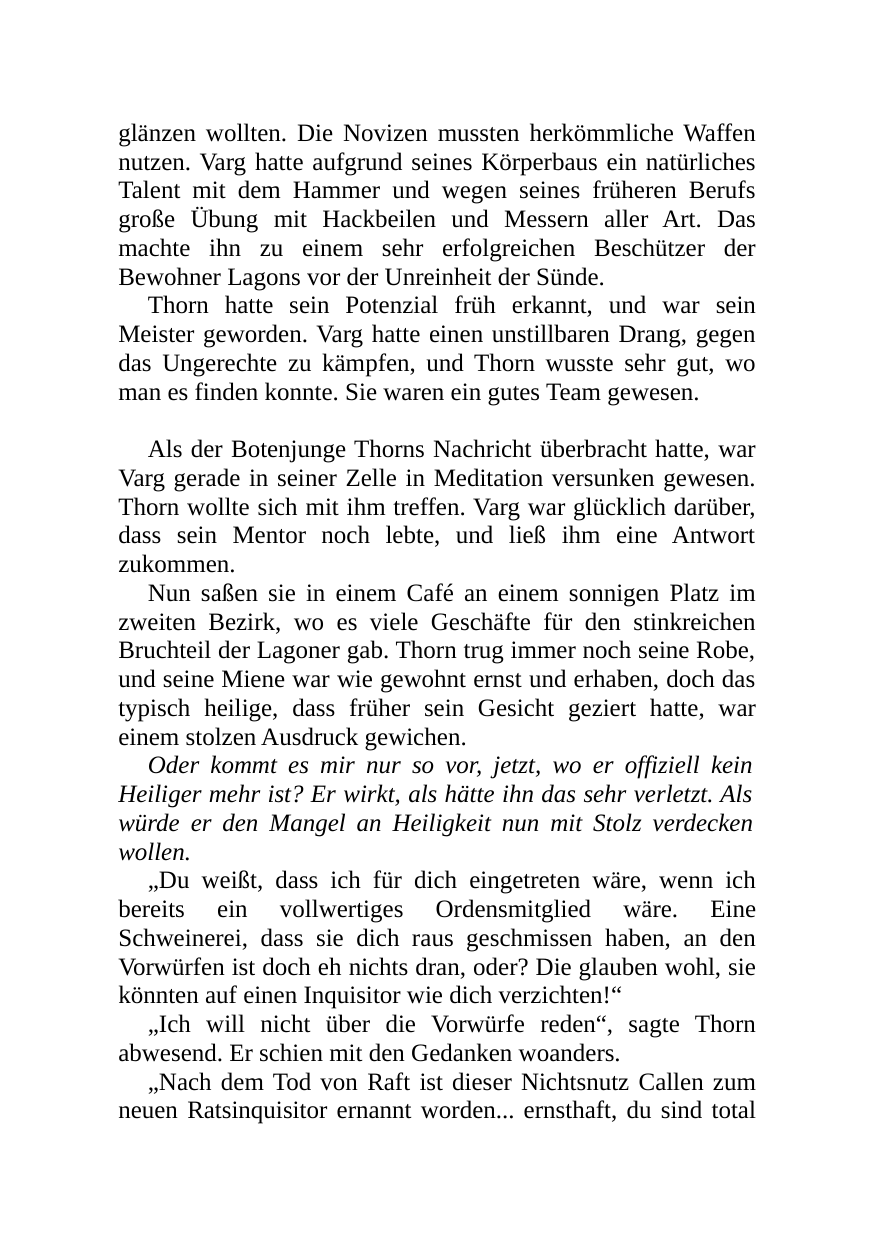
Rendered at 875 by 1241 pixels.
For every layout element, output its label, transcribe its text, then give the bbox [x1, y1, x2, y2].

text glänzen wollten. Die Novizen mussten herkömmliche Waffen nutzen. Varg hatte aufgrund seines Körperbaus ein natürliches Talent mit dem Hammer und wegen seines früheren Berufs große Übung mit Hackbeilen und Messern aller Art. Das machte ihn zu einem sehr erfolgreichen Beschützer der Bewohner Lagons vor der Unreinheit der Sünde. [118, 118, 756, 291]
text Thorn hatte sein Potenzial früh erkannt, und war sein Meister geworden. Varg hatte einen unstillbaren Drang, gegen das Ungerechte zu kämpfen, und Thorn wusste sehr gut, wo man es finden konnte. Sie waren ein gutes Team gewesen. [118, 291, 756, 406]
text „Ich will nicht über die Vorwürfe reden“, sagte Thorn abwesend. Er schien mit den Gedanken woanders. [118, 1009, 756, 1067]
text „Du weißt, dass ich für dich eingetreten wäre, wenn ich bereits ein vollwertiges Ordensmitglied wäre. Eine Schweinerei, dass sie dich raus geschmissen haben, an den Vorwürfen ist doch eh nichts dran, oder? Die glauben wohl, sie könnten auf einen Inquisitor wie dich verzichten!“ [118, 866, 756, 1009]
text Als der Botenjunge Thorns Nachricht überbracht hatte, war Varg gerade in seiner Zelle in Meditation versunken gewesen. Thorn wollte sich mit ihm treffen. Varg war glücklich darüber, dass sein Mentor noch lebte, und ließ ihm eine Antwort zukommen. [118, 434, 756, 578]
text Nun saßen sie in einem Café an einem sonnigen Platz im zweiten Bezirk, wo es viele Geschäfte für den stinkreichen Bruchteil der Lagoner gab. Thorn trug immer noch seine Robe, und seine Miene war wie gewohnt ernst und erhaben, doch das typisch heilige, dass früher sein Gesicht geziert hatte, war einem stolzen Ausdruck gewichen. [118, 578, 756, 751]
text „Nach dem Tod von Raft ist dieser Nichtsnutz Callen zum neuen Ratsinquisitor ernannt worden... ernsthaft, du sind total [118, 1067, 756, 1124]
text Oder kommt es mir nur so vor, jetzt, wo er offiziell kein Heiliger mehr ist? Er wirkt, als hätte ihn das sehr verletzt. Als würde er den Mangel an Heiligkeit nun mit Stolz verdecken wollen. [118, 751, 756, 866]
